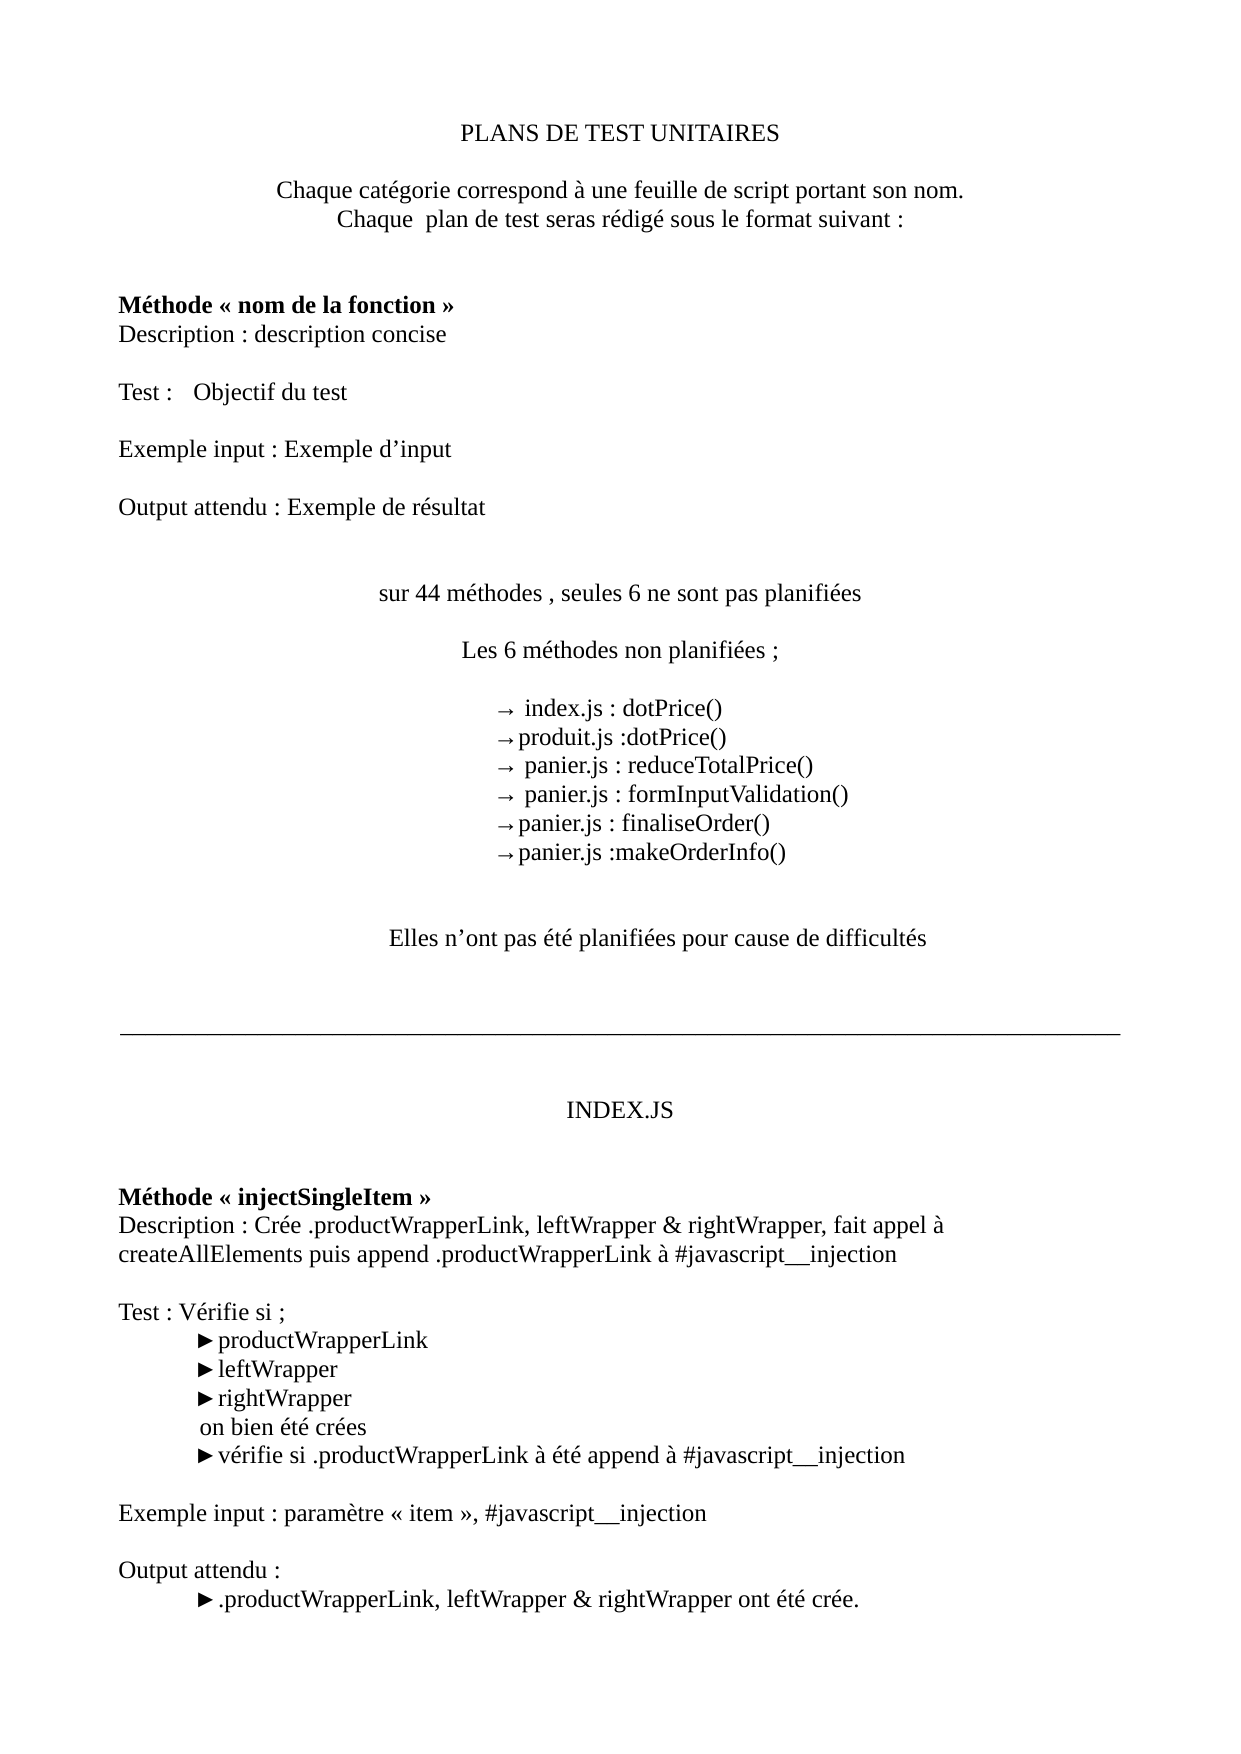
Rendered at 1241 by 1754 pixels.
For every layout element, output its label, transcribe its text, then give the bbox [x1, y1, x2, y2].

text Méthode « injectSingleItem » [118, 1182, 1122, 1211]
text Output attendu : ►.productWrapperLink, leftWrapper & rightWrapper ont été crée. [118, 1556, 1122, 1613]
text PLANS DE TEST UNITAIRES [118, 118, 1122, 147]
text Méthode « nom de la fonction » [118, 291, 1122, 319]
text sur 44 méthodes , seules 6 ne sont pas planifiées Les 6 méthodes non planifiées ; [118, 549, 1122, 664]
text ________________________________________________________________________________ [118, 1009, 1122, 1096]
text Chaque catégorie correspond à une feuille de script portant son nom. Chaque plan de test seras rédigé sous le format suivant : [118, 176, 1122, 233]
text →produit.js :dotPrice() → panier.js : reduceTotalPrice() [118, 722, 1122, 779]
text Description : Crée .productWrapperLink, leftWrapper & rightWrapper, fait appel à createAllElements puis append .productWrapperLink à #javascript__injection Test : Vérifie si ; ►productWrapperLink ►leftWrapper ►rightWrapper on bien été crées ►vérifie si .productWrapperLink à été append à #javascript__injection Exemple input : paramètre « item », #javascript__injection [118, 1211, 1122, 1527]
text Description : description concise Test : Objectif du test Exemple input : Exemple d’input [118, 319, 1122, 463]
text →panier.js :makeOrderInfo() [118, 837, 1122, 923]
text → index.js : dotPrice() [118, 693, 1122, 722]
text →panier.js : finaliseOrder() [118, 808, 1122, 837]
text Elles n’ont pas été planifiées pour cause de difficultés [118, 923, 1122, 952]
text INDEX.JS [118, 1096, 1122, 1182]
text Output attendu : Exemple de résultat [118, 492, 1122, 521]
text → panier.js : formInputValidation() [118, 779, 1122, 808]
